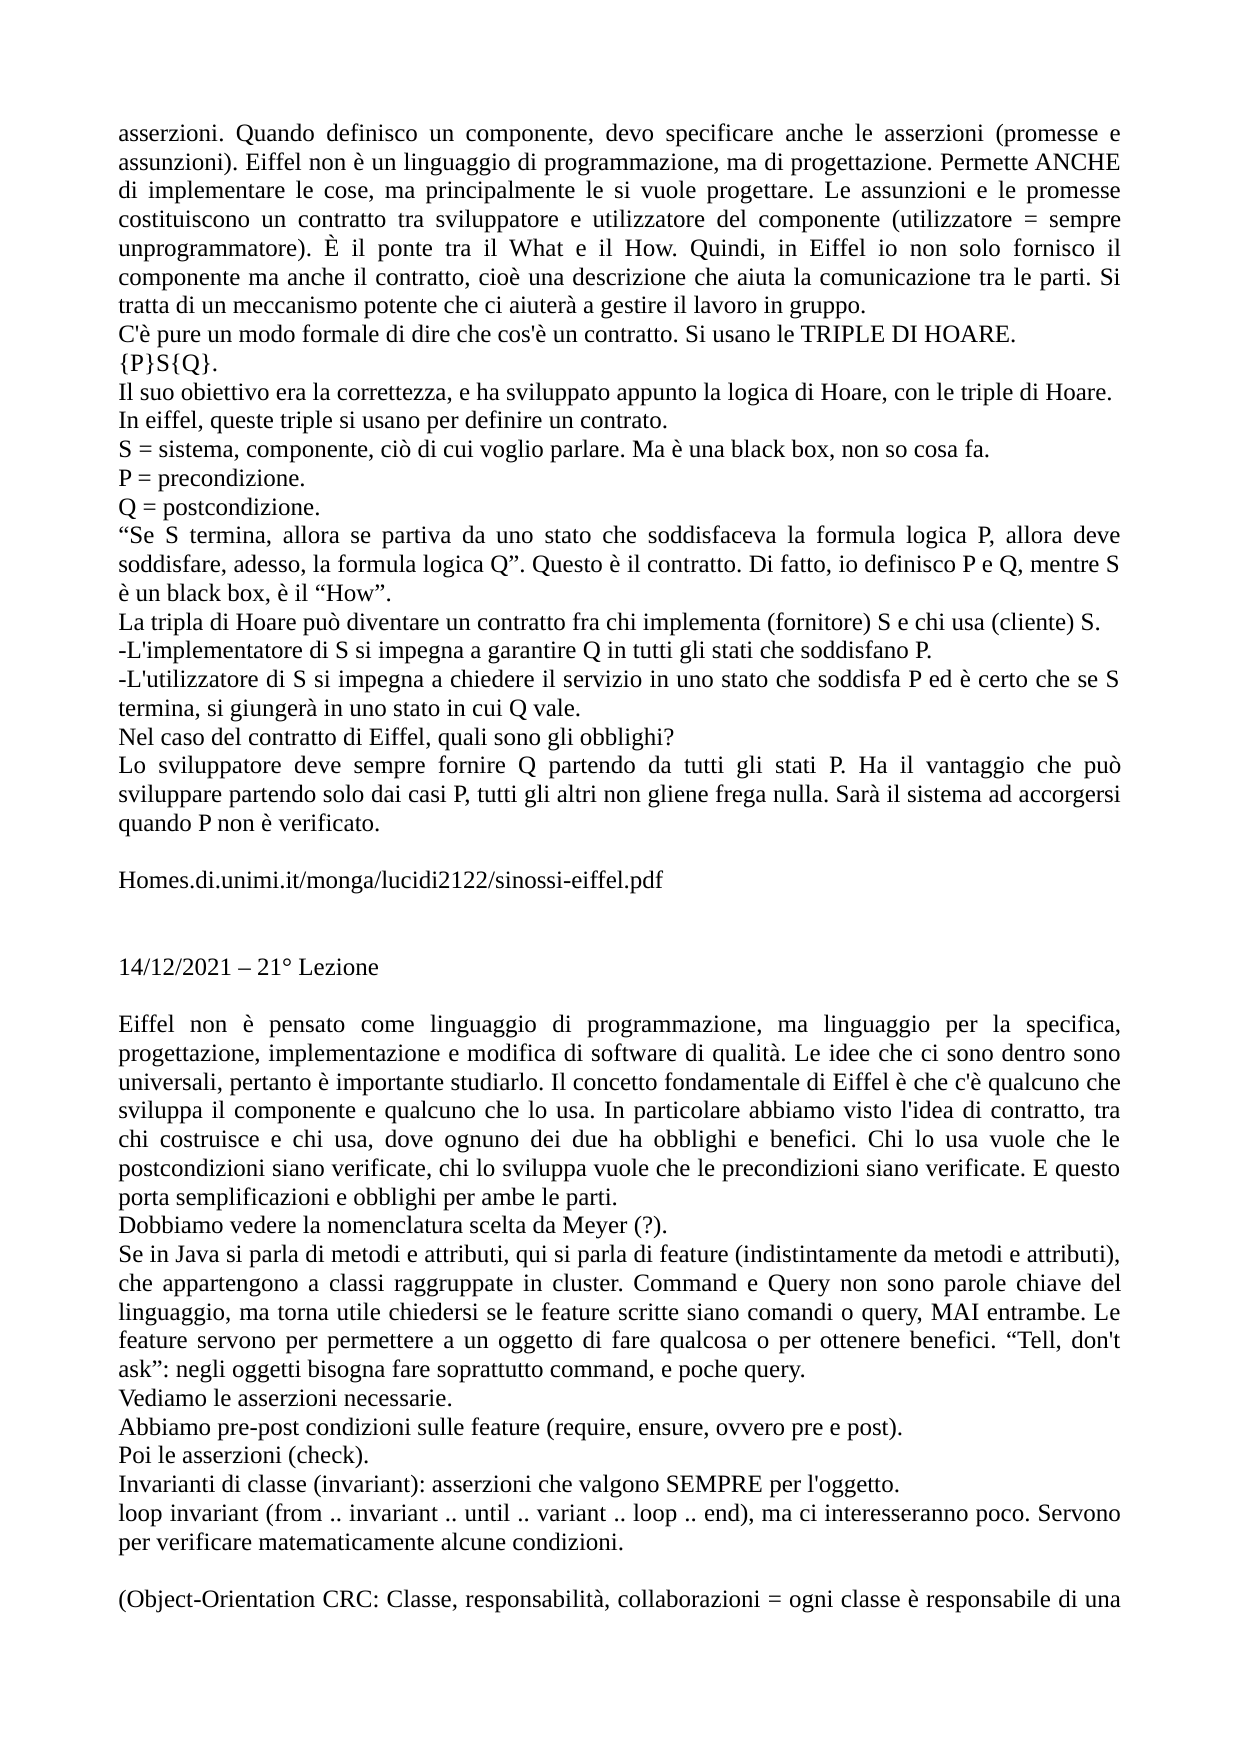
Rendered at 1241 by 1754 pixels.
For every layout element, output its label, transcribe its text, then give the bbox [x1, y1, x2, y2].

text Eiffel non è pensato come linguaggio di programmazione, ma linguaggio per la specifica, progettazione, implementazione e modifica di software di qualità. Le idee che ci sono dentro sono universali, pertanto è importante studiarlo. Il concetto fondamentale di Eiffel è che c'è qualcuno che sviluppa il componente e qualcuno che lo usa. In particolare abbiamo visto l'idea di contratto, tra chi costruisce e chi usa, dove ognuno dei due ha obblighi e benefici. Chi lo usa vuole che le postcondizioni siano verificate, chi lo sviluppa vuole che le precondizioni siano verificate. E questo porta semplificazioni e obblighi per ambe le parti. [118, 1009, 1122, 1211]
text Il suo obiettivo era la correttezza, e ha sviluppato appunto la logica di Hoare, con le triple di Hoare. [118, 377, 1122, 406]
text “Se S termina, allora se partiva da uno stato che soddisfaceva la formula logica P, allora deve soddisfare, adesso, la formula logica Q”. Questo è il contratto. Di fatto, io definisco P e Q, mentre S è un black box, è il “How”. [118, 521, 1122, 607]
text S = sistema, componente, ciò di cui voglio parlare. Ma è una black box, non so cosa fa. [118, 434, 1122, 463]
text In eiffel, queste triple si usano per definire un contrato. [118, 406, 1122, 434]
text Homes.di.unimi.it/monga/lucidi2122/sinossi-eiffel.pdf [118, 866, 1122, 894]
text Vediamo le asserzioni necessarie. [118, 1383, 1122, 1412]
text {P}S{Q}. [118, 348, 1122, 377]
text -L'utilizzatore di S si impegna a chiedere il servizio in uno stato che soddisfa P ed è certo che se S termina, si giungerà in uno stato in cui Q vale. [118, 664, 1122, 722]
text Se in Java si parla di metodi e attributi, qui si parla di feature (indistintamente da metodi e attributi), che appartengono a classi raggruppate in cluster. Command e Query non sono parole chiave del linguaggio, ma torna utile chiedersi se le feature scritte siano comandi o query, MAI entrambe. Le feature servono per permettere a un oggetto di fare qualcosa o per ottenere benefici. “Tell, don't ask”: negli oggetti bisogna fare soprattutto command, e poche query. [118, 1239, 1122, 1383]
text La tripla di Hoare può diventare un contratto fra chi implementa (fornitore) S e chi usa (cliente) S. [118, 607, 1122, 636]
text -L'implementatore di S si impegna a garantire Q in tutti gli stati che soddisfano P. [118, 636, 1122, 664]
text Invarianti di classe (invariant): asserzioni che valgono SEMPRE per l'oggetto. [118, 1469, 1122, 1498]
text C'è pure un modo formale di dire che cos'è un contratto. Si usano le TRIPLE DI HOARE. [118, 319, 1122, 348]
text 14/12/2021 – 21° Lezione [118, 952, 1122, 981]
text Abbiamo pre-post condizioni sulle feature (require, ensure, ovvero pre e post). [118, 1412, 1122, 1441]
text asserzioni. Quando definisco un componente, devo specificare anche le asserzioni (promesse e assunzioni). Eiffel non è un linguaggio di programmazione, ma di progettazione. Permette ANCHE di implementare le cose, ma principalmente le si vuole progettare. Le assunzioni e le promesse costituiscono un contratto tra sviluppatore e utilizzatore del componente (utilizzatore = sempre unprogrammatore). È il ponte tra il What e il How. Quindi, in Eiffel io non solo fornisco il componente ma anche il contratto, cioè una descrizione che aiuta la comunicazione tra le parti. Si tratta di un meccanismo potente che ci aiuterà a gestire il lavoro in gruppo. [118, 118, 1122, 319]
text Dobbiamo vedere la nomenclatura scelta da Meyer (?). [118, 1211, 1122, 1239]
text P = precondizione. [118, 463, 1122, 492]
text Nel caso del contratto di Eiffel, quali sono gli obblighi? [118, 722, 1122, 751]
text (Object-Orientation CRC: Classe, responsabilità, collaborazioni = ogni classe è responsabile di una [118, 1584, 1122, 1613]
text Q = postcondizione. [118, 492, 1122, 521]
text loop invariant (from .. invariant .. until .. variant .. loop .. end), ma ci interesseranno poco. Servono per verificare matematicamente alcune condizioni. [118, 1498, 1122, 1556]
text Poi le asserzioni (check). [118, 1441, 1122, 1469]
text Lo sviluppatore deve sempre fornire Q partendo da tutti gli stati P. Ha il vantaggio che può sviluppare partendo solo dai casi P, tutti gli altri non gliene frega nulla. Sarà il sistema ad accorgersi quando P non è verificato. [118, 751, 1122, 837]
